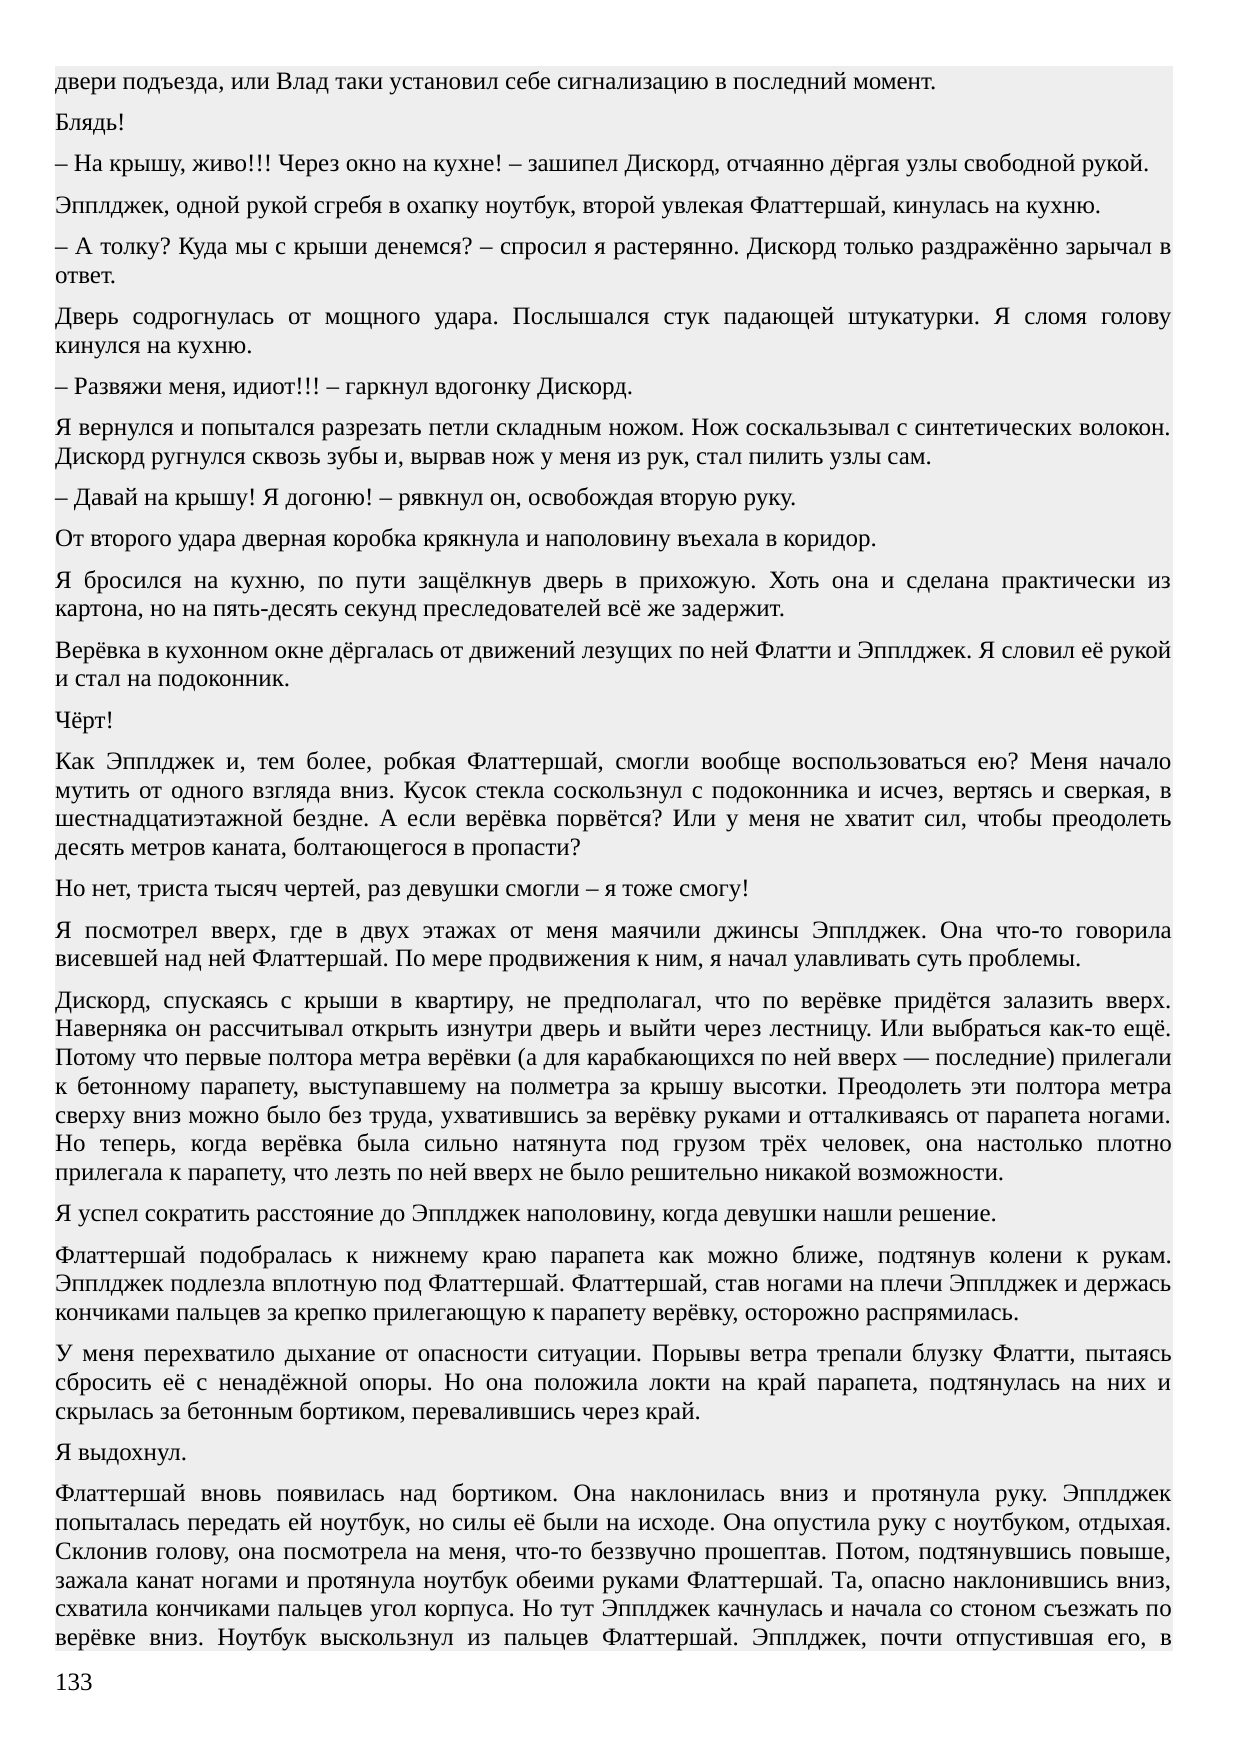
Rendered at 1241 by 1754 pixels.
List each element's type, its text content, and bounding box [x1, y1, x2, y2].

text Но нет, триста тысяч чертей, раз девушки смогли – я тоже смогу! [55, 873, 1173, 902]
text – А толку? Куда мы с крыши денемся? – спросил я растерянно. Дискорд только раздражённо зарычал в ответ. [55, 231, 1173, 288]
text Флаттершай вновь появилась над бортиком. Она наклонилась вниз и протянула руку. Эпплджек попыталась передать ей ноутбук, но силы её были на исходе. Она опустила руку с ноутбуком, отдыхая. Склонив голову, она посмотрела на меня, что-то беззвучно прошептав. Потом, подтянувшись повыше, зажала канат ногами и протянула ноутбук обеими руками Флаттершай. Та, опасно наклонившись вниз, схватила кончиками пальцев угол корпуса. Но тут Эпплджек качнулась и начала со стоном съезжать по верёвке вниз. Ноутбук выскользнул из пальцев Флаттершай. Эпплджек, почти отпустившая его, в [55, 1478, 1173, 1651]
text – Давай на крышу! Я догоню! – рявкнул он, освобождая вторую руку. [55, 482, 1173, 511]
text Я выдохнул. [55, 1437, 1173, 1466]
text Флаттершай подобралась к нижнему краю парапета как можно ближе, подтянув колени к рукам. Эпплджек подлезла вплотную под Флаттершай. Флаттершай, став ногами на плечи Эпплджек и держась кончиками пальцев за крепко прилегающую к парапету верёвку, осторожно распрямилась. [55, 1240, 1173, 1326]
text – На крышу, живо!!! Через окно на кухне! – зашипел Дискорд, отчаянно дёргая узлы свободной рукой. [55, 148, 1173, 177]
text двери подъезда, или Влад таки установил себе сигнализацию в последний момент. [55, 66, 1173, 95]
text – Развяжи меня, идиот!!! – гаркнул вдогонку Дискорд. [55, 371, 1173, 400]
text Я вернулся и попытался разрезать петли складным ножом. Нож соскальзывал с синтетических волокон. Дискорд ругнулся сквозь зубы и, вырвав нож у меня из рук, стал пилить узлы сам. [55, 412, 1173, 470]
text Дискорд, спускаясь с крыши в квартиру, не предполагал, что по верёвке придётся залазить вверх. Наверняка он рассчитывал открыть изнутри дверь и выйти через лестницу. Или выбраться как-то ещё. Потому что первые полтора метра верёвки (а для карабкающихся по ней вверх — последние) прилегали к бетонному парапету, выступавшему на полметра за крышу высотки. Преодолеть эти полтора метра сверху вниз можно было без труда, ухватившись за верёвку руками и отталкиваясь от парапета ногами. Но теперь, когда верёвка была сильно натянута под грузом трёх человек, она настолько плотно прилегала к парапету, что лезть по ней вверх не было решительно никакой возможности. [55, 985, 1173, 1186]
text У меня перехватило дыхание от опасности ситуации. Порывы ветра трепали блузку Флатти, пытаясь сбросить её с ненадёжной опоры. Но она положила локти на край парапета, подтянулась на них и скрылась за бетонным бортиком, перевалившись через край. [55, 1338, 1173, 1425]
text От второго удара дверная коробка крякнула и наполовину въехала в коридор. [55, 523, 1173, 552]
text Блядь! [55, 107, 1173, 136]
text Я бросился на кухню, по пути защёлкнув дверь в прихожую. Хоть она и сделана практически из картона, но на пять-десять секунд преследователей всё же задержит. [55, 565, 1173, 622]
text Я посмотрел вверх, где в двух этажах от меня маячили джинсы Эпплджек. Она что-то говорила висевшей над ней Флаттершай. По мере продвижения к ним, я начал улавливать суть проблемы. [55, 915, 1173, 972]
text Верёвка в кухонном окне дёргалась от движений лезущих по ней Флатти и Эпплджек. Я словил её рукой и стал на подоконник. [55, 635, 1173, 692]
text Эпплджек, одной рукой сгребя в охапку ноутбук, второй увлекая Флаттершай, кинулась на кухню. [55, 190, 1173, 218]
text Я успел сократить расстояние до Эпплджек наполовину, когда девушки нашли решение. [55, 1198, 1173, 1227]
text Как Эпплджек и, тем более, робкая Флаттершай, смогли вообще воспользоваться ею? Меня начало мутить от одного взгляда вниз. Кусок стекла соскользнул с подоконника и исчез, вертясь и сверкая, в шестнадцатиэтажной бездне. А если верёвка порвётся? Или у меня не хватит сил, чтобы преодолеть десять метров каната, болтающегося в пропасти? [55, 746, 1173, 861]
text Дверь содрогнулась от мощного удара. Послышался стук падающей штукатурки. Я сломя голову кинулся на кухню. [55, 301, 1173, 358]
text Чёрт! [55, 705, 1173, 733]
